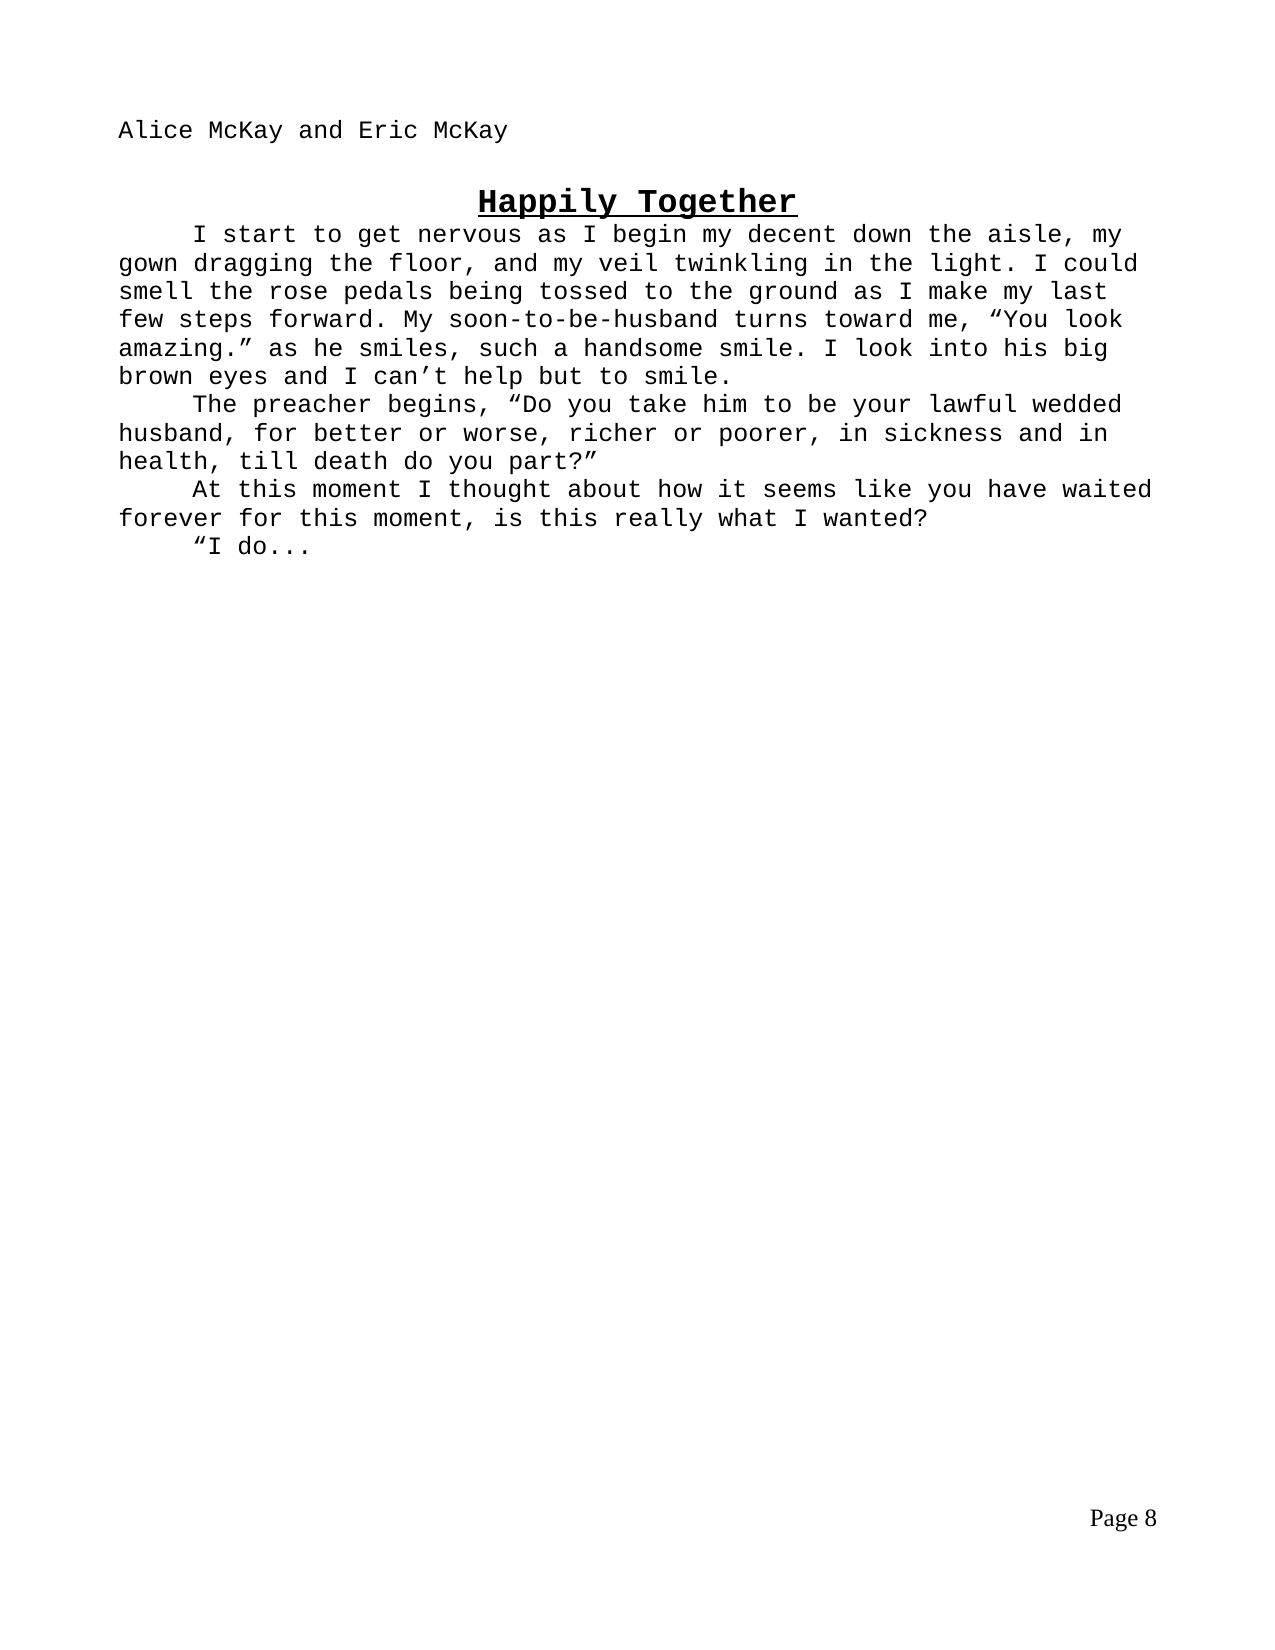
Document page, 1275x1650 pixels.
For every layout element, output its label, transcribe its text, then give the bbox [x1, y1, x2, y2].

text I start to get nervous as I begin my decent down the aisle, my gown dragging the floor, and my veil twinkling in the light. I could smell the rose pedals being tossed to the ground as I make my last few steps forward. My soon-to-be-husband turns toward me, “You look amazing.” as he smiles, such a handsome smile. I look into his big brown eyes and I can’t help but to smile. [118, 222, 1157, 392]
text “I do... [118, 534, 1157, 562]
text At this moment I thought about how it seems like you have waited forever for this moment, is this really what I wanted? [118, 477, 1157, 534]
text Alice McKay and Eric McKay [118, 118, 1157, 146]
text Happily Together [118, 184, 1157, 222]
text The preacher begins, “Do you take him to be your lawful wedded husband, for better or worse, richer or poorer, in sickness and in health, till death do you part?” [118, 392, 1157, 477]
